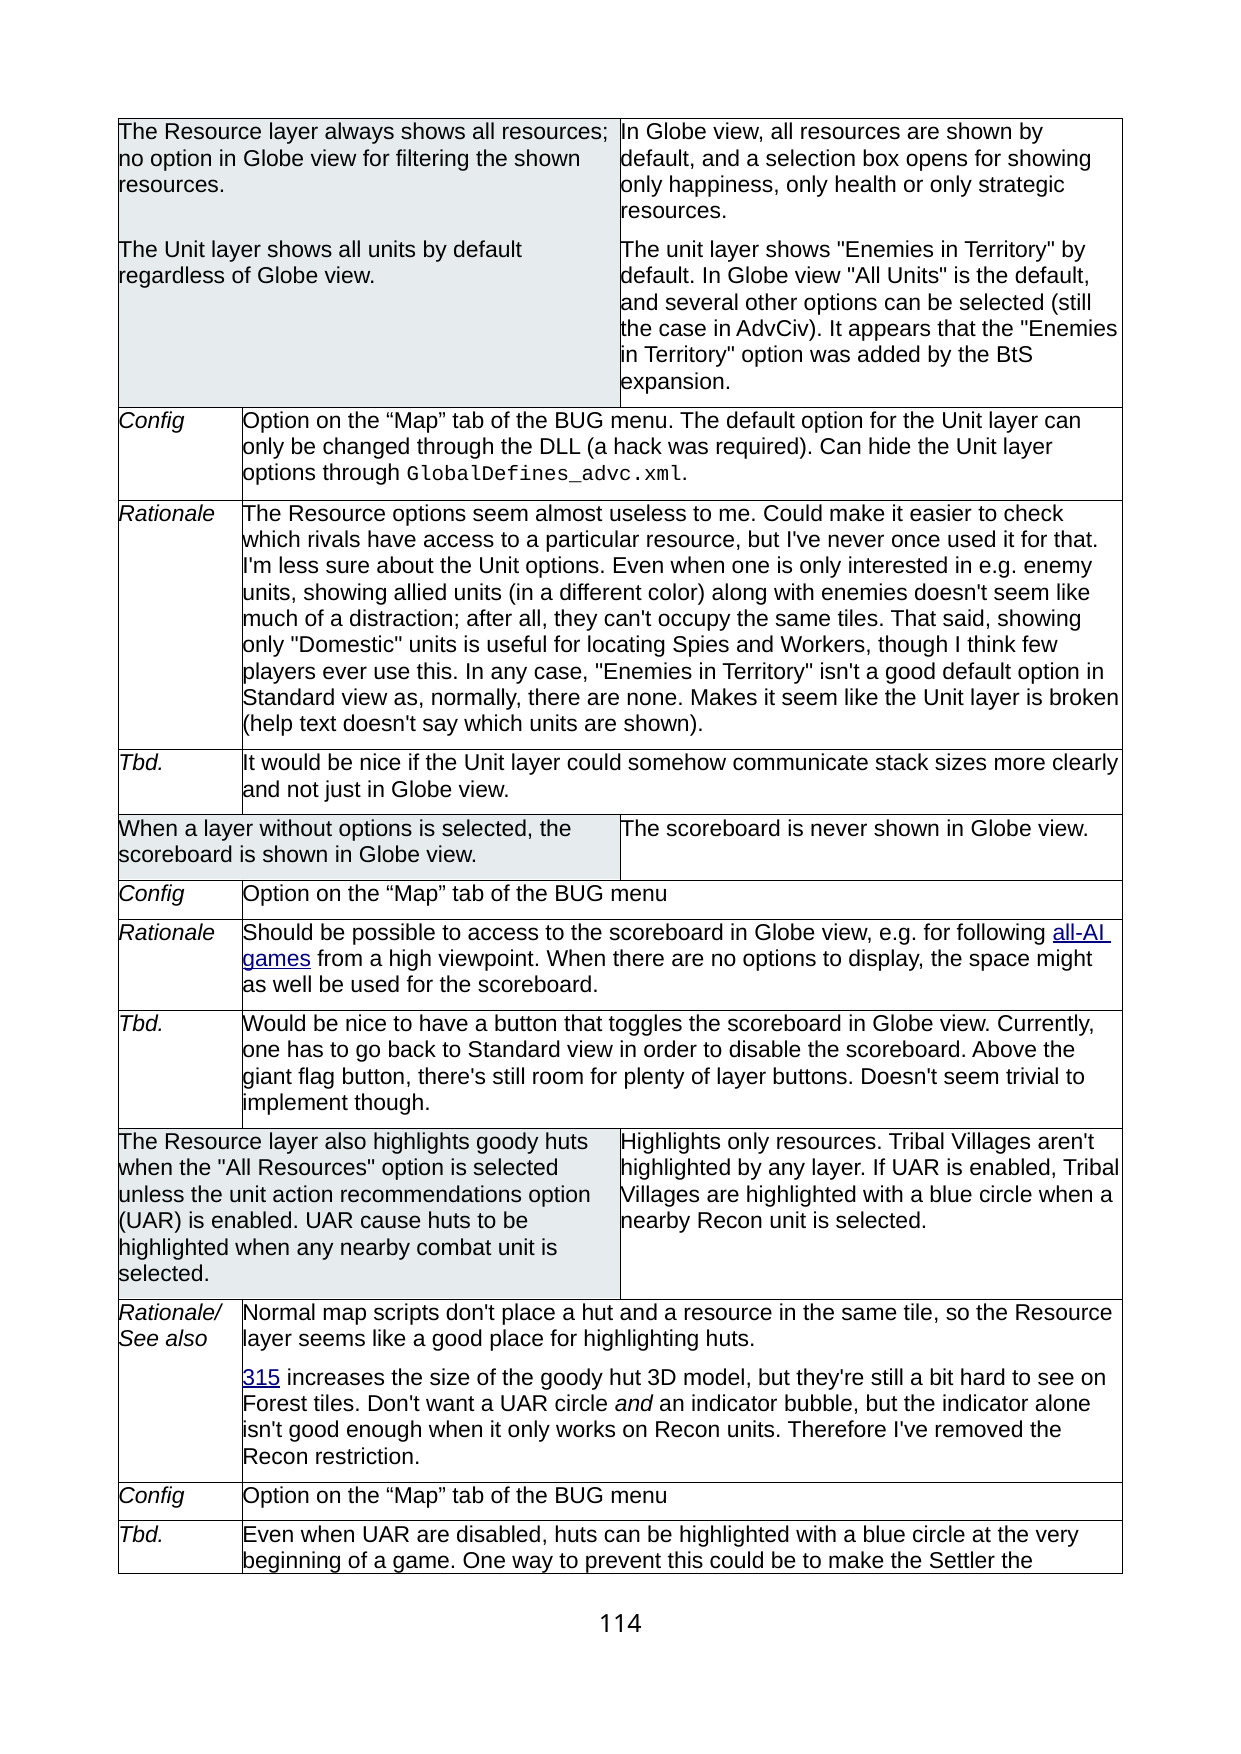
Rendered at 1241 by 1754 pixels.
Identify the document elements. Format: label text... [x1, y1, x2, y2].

table_cell Would be nice to have a button that toggles the scoreboard in Globe view. Currently, one has to go back to Standard view in order to disable the scoreboard. Above the giant flag button, there's still room for plenty of layer buttons. Doesn't seem trivial to implement though. [243, 1011, 1122, 1128]
table_cell It would be nice if the Unit layer could somehow communicate stack sizes more clearly and not just in Globe view. [243, 750, 1122, 814]
table_cell Option on the “Map” tab of the BUG menu [243, 881, 1122, 918]
table_cell The Resource options seem almost useless to me. Could make it easier to check which rivals have access to a particular resource, but I've never once used it for that. I'm less sure about the Unit options. Even when one is only interested in e.g. enemy units, showing allied units (in a different color) along with enemies doesn't seem like much of a distraction; after all, they can't occupy the same tiles. That said, showing only "Domestic" units is useful for locating Spies and Workers, though I think few players ever use this. In any case, "Enemies in Territory" isn't a good default option in Standard view as, normally, there are none. Makes it seem like the Unit layer is broken (help text doesn't say which units are shown). [243, 501, 1122, 749]
table_cell The Resource layer always shows all resources; no option in Globe view for filtering the shown resources. The Unit layer shows all units by default regardless of Globe view. [119, 119, 620, 407]
table_cell Option on the “Map” tab of the BUG menu. The default option for the Unit layer can only be changed through the DLL (a hack was required). Can hide the Unit layer options through GlobalDefines_advc.xml. [243, 408, 1122, 499]
table_cell Config [119, 881, 242, 918]
table_cell Even when UAR are disabled, huts can be highlighted with a blue circle at the very beginning of a game. One way to prevent this could be to make the Settler the [243, 1521, 1122, 1573]
table_cell The scoreboard is never shown in Globe view. [621, 815, 1122, 879]
table_cell The Resource layer also highlights goody huts when the "All Resources" option is selected unless the unit action recommendations option (UAR) is enabled. UAR cause huts to be highlighted when any nearby combat unit is selected. [119, 1129, 620, 1298]
table_cell When a layer without options is selected, the scoreboard is shown in Globe view. [119, 815, 620, 879]
table_cell Option on the “Map” tab of the BUG menu [243, 1483, 1122, 1520]
table_cell Config [119, 1483, 242, 1520]
table_cell Tbd. [119, 1011, 242, 1128]
table_cell Rationale [119, 920, 242, 1010]
table_cell Highlights only resources. Tribal Villages aren't highlighted by any layer. If UAR is enabled, Tribal Villages are highlighted with a blue circle when a nearby Recon unit is selected. [621, 1129, 1122, 1298]
table_cell Tbd. [119, 1521, 242, 1573]
table_cell Should be possible to access to the scoreboard in Globe view, e.g. for following all-AI games from a high viewpoint. When there are no options to display, the space might as well be used for the scoreboard. [243, 920, 1122, 1010]
table_cell Rationale [119, 501, 242, 749]
table_cell Config [119, 408, 242, 499]
table_cell Tbd. [119, 750, 242, 814]
table_cell In Globe view, all resources are shown by default, and a selection box opens for showing only happiness, only health or only strategic resources. The unit layer shows "Enemies in Territory" by default. In Globe view "All Units" is the default, and several other options can be selected (still the case in AdvCiv). It appears that the "Enemies in Territory" option was added by the BtS expansion. [621, 119, 1122, 407]
table_cell Rationale/ See also [119, 1300, 242, 1482]
table_cell Normal map scripts don't place a hut and a resource in the same tile, so the Resource layer seems like a good place for highlighting huts. 315 increases the size of the goody hut 3D model, but they're still a bit hard to see on Forest tiles. Don't want a UAR circle and an indicator bubble, but the indicator alone isn't good enough when it only works on Recon units. Therefore I've removed the Recon restriction. [243, 1300, 1122, 1482]
